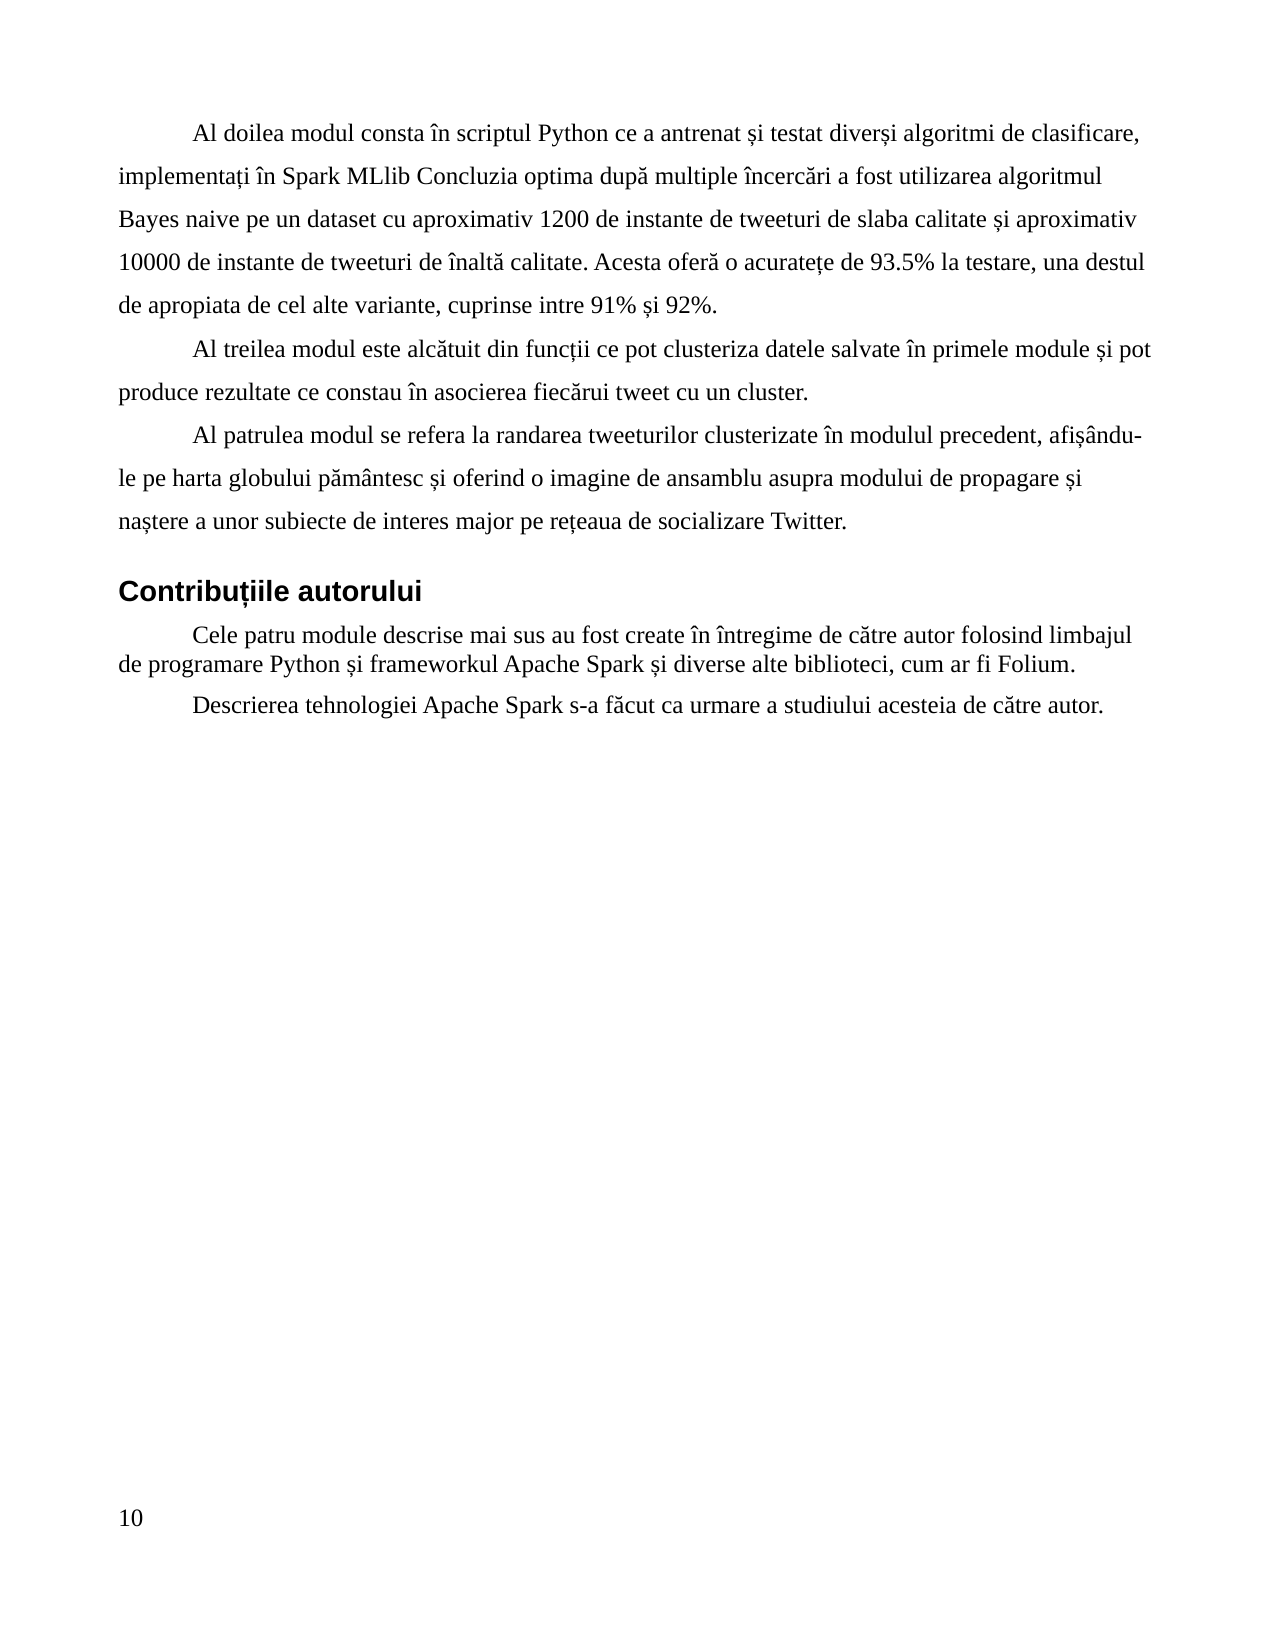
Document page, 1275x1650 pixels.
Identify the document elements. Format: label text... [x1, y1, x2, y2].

text Al treilea modul este alcătuit din funcții ce pot clusteriza datele salvate în primele module și pot produce rezultate ce constau în asocierea fiecărui tweet cu un cluster. [118, 334, 1157, 406]
text Descrierea tehnologiei Apache Spark s-a făcut ca urmare a studiului acesteia de către autor. [118, 690, 1157, 719]
text Al patrulea modul se refera la randarea tweeturilor clusterizate în modulul precedent, afișându-le pe harta globului pământesc și oferind o imagine de ansamblu asupra modului de propagare și naștere a unor subiecte de interes major pe rețeaua de socializare Twitter. [118, 420, 1157, 535]
text Al doilea modul consta în scriptul Python ce a antrenat și testat diverși algoritmi de clasificare, implementați în Spark MLlib Concluzia optima după multiple încercări a fost utilizarea algoritmul Bayes naive pe un dataset cu aproximativ 1200 de instante de tweeturi de slaba calitate și aproximativ 10000 de instante de tweeturi de înaltă calitate. Acesta oferă o acuratețe de 93.5% la testare, una destul de apropiata de cel alte variante, cuprinse intre 91% și 92%. [118, 118, 1157, 319]
text Cele patru module descrise mai sus au fost create în întregime de către autor folosind limbajul de programare Python și frameworkul Apache Spark și diverse alte biblioteci, cum ar fi Folium. [118, 620, 1157, 678]
subtitle Contribuțiile autorului [118, 574, 1157, 608]
